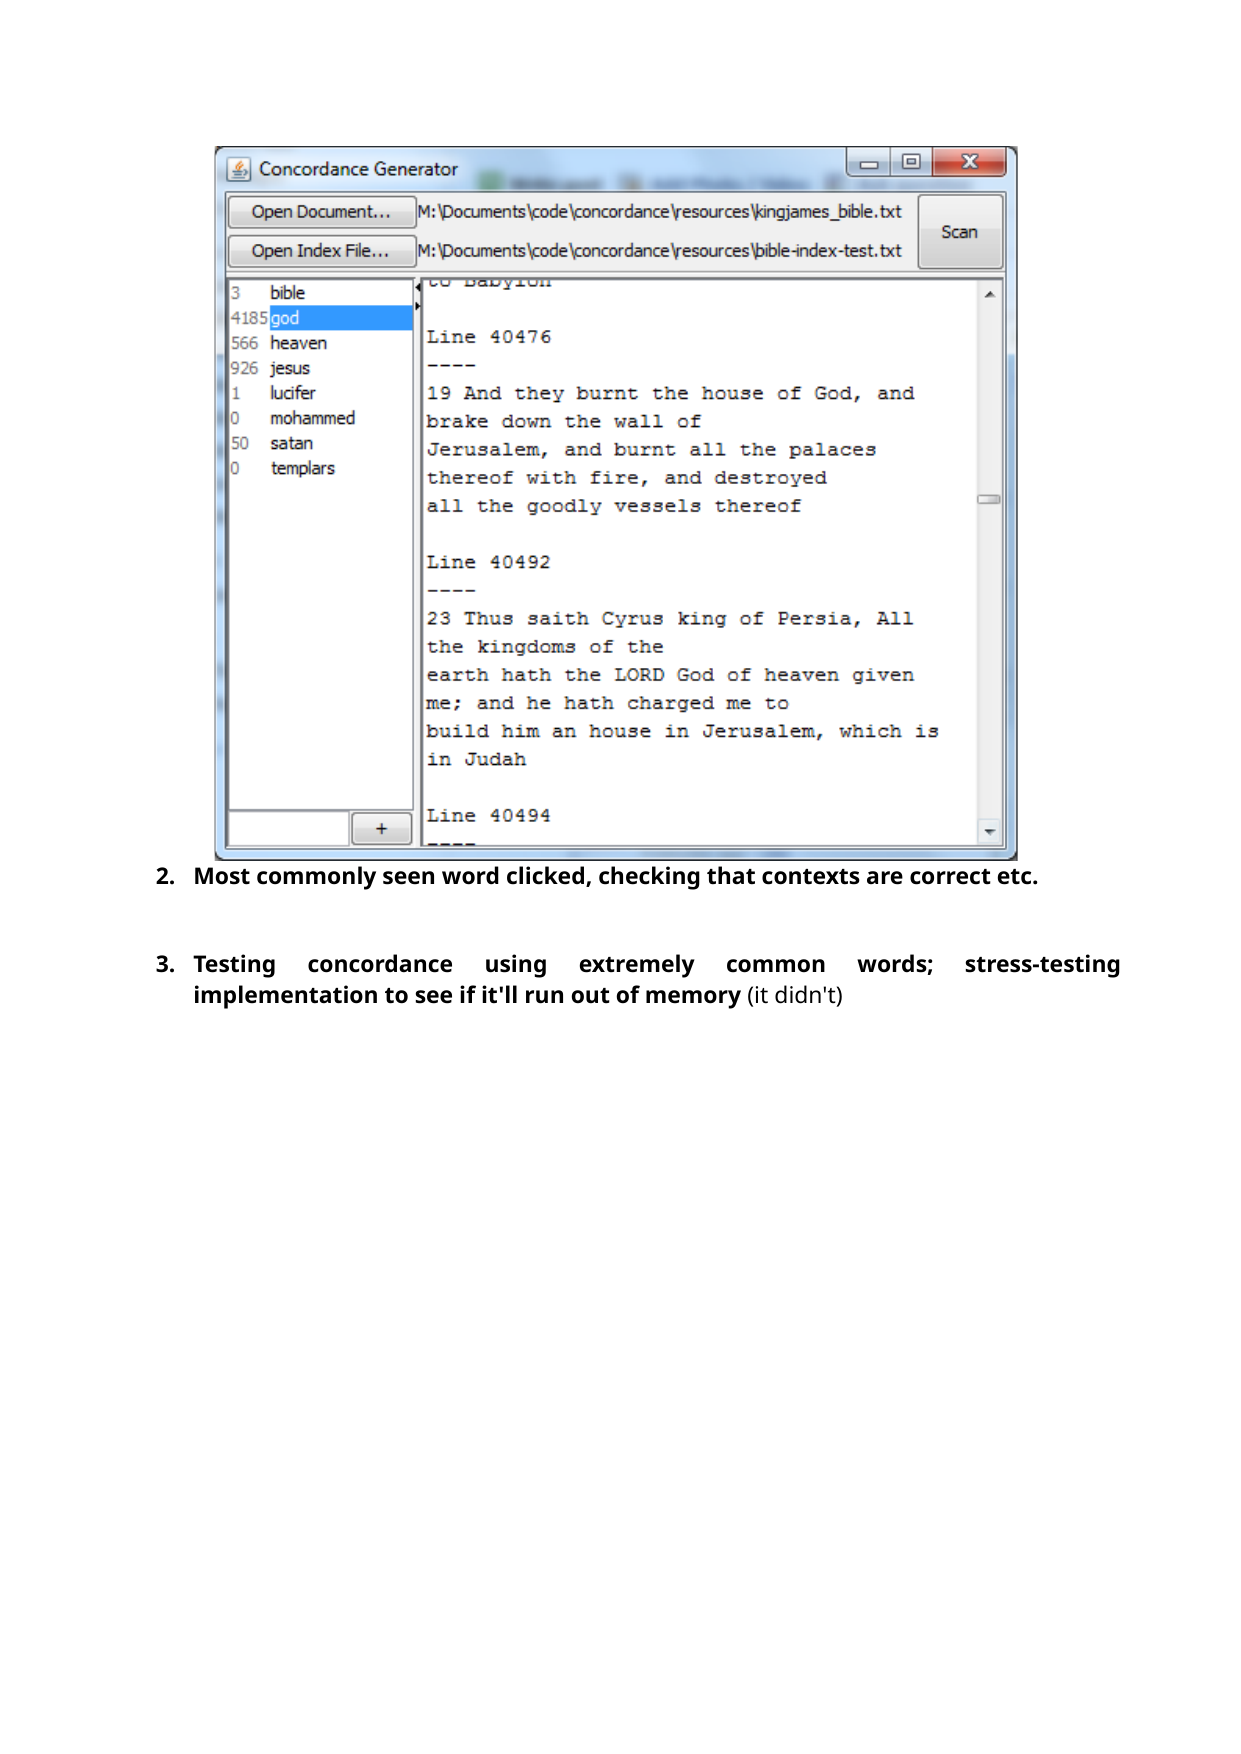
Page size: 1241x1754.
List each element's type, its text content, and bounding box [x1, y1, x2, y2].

list Testing concordance using extremely common words; stress-testing implementation to see if it'll run out of memory (it didn't) [156, 948, 1122, 1010]
picture [214, 146, 1018, 861]
list Most commonly seen word clicked, checking that contexts are correct etc. [156, 118, 1122, 892]
